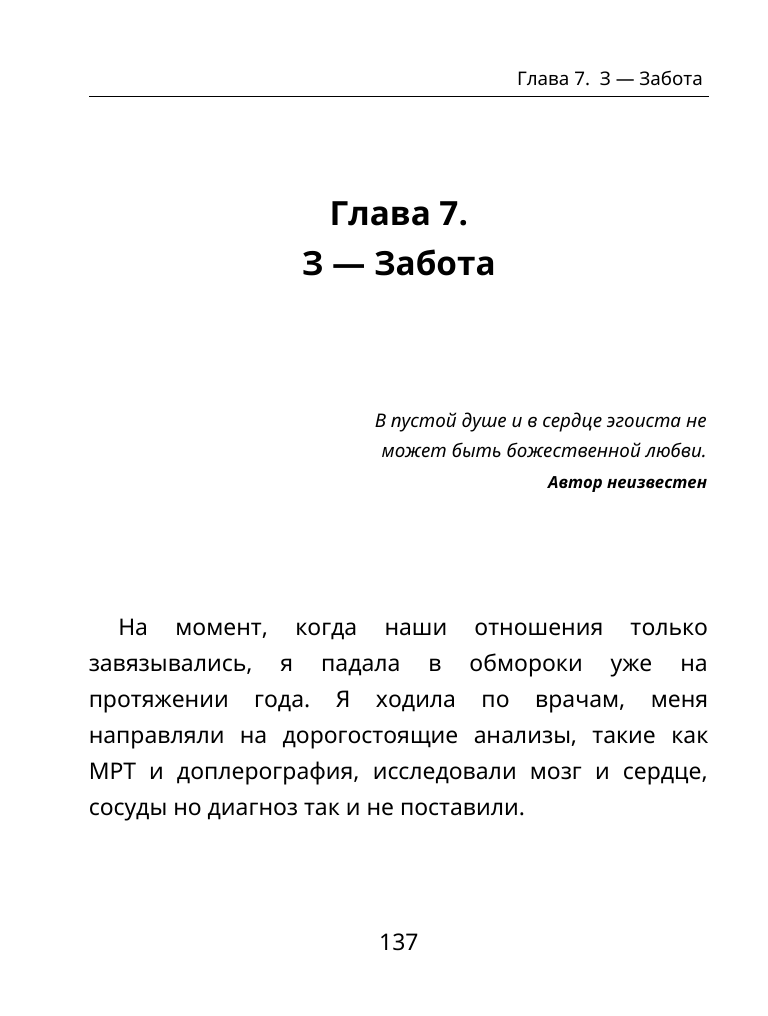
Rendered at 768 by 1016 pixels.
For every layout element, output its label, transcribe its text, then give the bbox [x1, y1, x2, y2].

text Автор неизвестен [148, 463, 709, 493]
subtitle Глава 7. З — Забота [88, 185, 709, 285]
text В пустой душе и в сердце эгоиста не может быть божественной любви. [325, 403, 709, 463]
text На момент, когда наши отношения только завязывались, я падала в обмороки уже на протяжении года. Я ходила по врачам, меня направляли на дорогостоящие анализы, такие как МРТ и доплерография, исследовали мозг и сердце, сосуды но диагноз так и не поставили. [88, 611, 709, 822]
